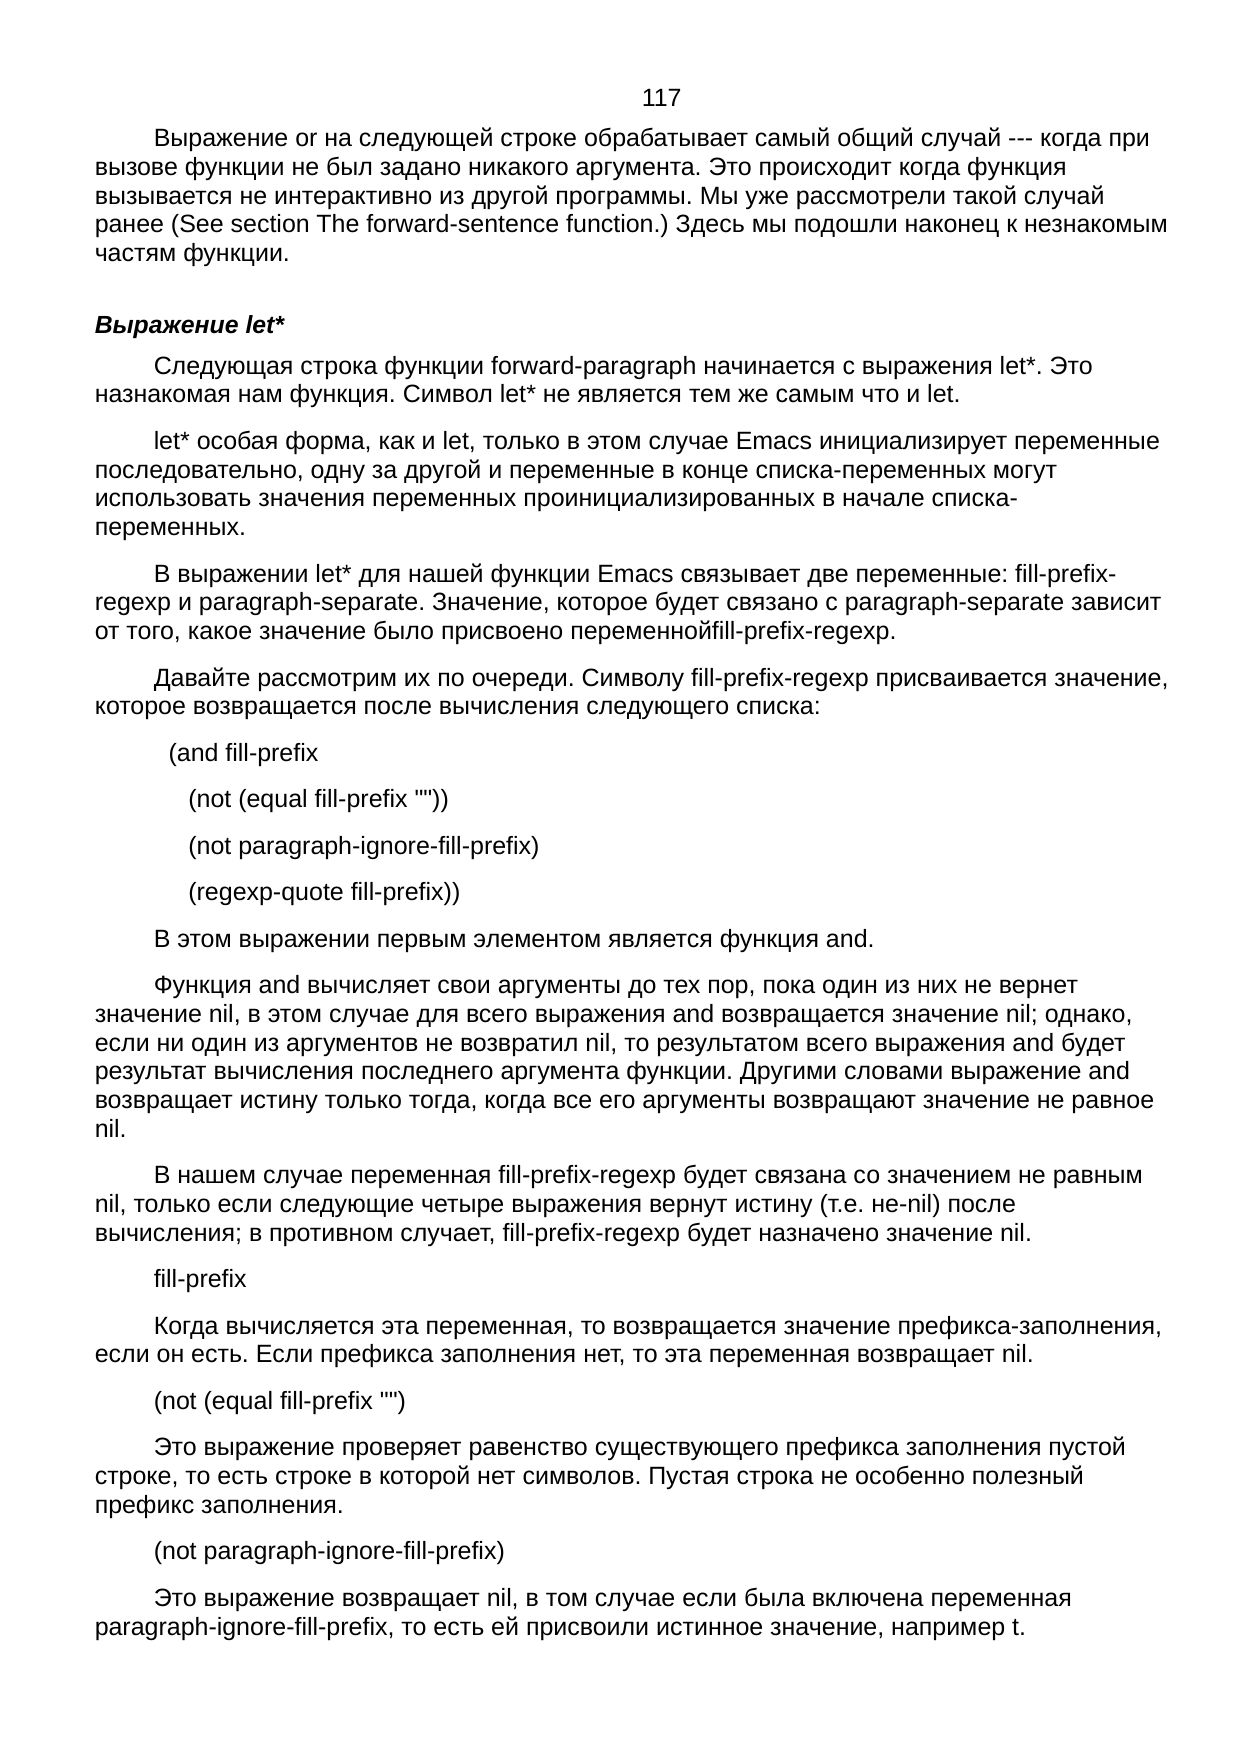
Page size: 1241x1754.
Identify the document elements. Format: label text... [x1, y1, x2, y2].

text Это выражение проверяет равенство существующего префикса заполнения пустой строке, то есть строке в которой нет символов. Пустая строка не особенно полезный префикс заполнения. [94, 1432, 1169, 1519]
text (and fill-prefix [94, 738, 1169, 767]
text Давайте рассмотрим их по очереди. Символу fill-prefix-regexp присваивается значение, которое возвращается после вычисления следующего списка: [94, 663, 1169, 720]
subtitle Выражение let* [94, 310, 1169, 338]
text (not (equal fill-prefix "") [94, 1386, 1169, 1415]
text (not paragraph-ignore-fill-prefix) [94, 1536, 1169, 1565]
text let* особая форма, как и let, только в этом случае Emacs инициализирует переменные последовательно, одну за другой и переменные в конце списка-переменных могут использовать значения переменных проинициализированных в начале списка-переменных. [94, 426, 1169, 541]
text В этом выражении первым элементом является функция and. [94, 924, 1169, 952]
text Это выражение возвращает nil, в том случае если была включена переменная paragraph-ignore-fill-prefix, то есть ей присвоили истинное значение, например t. [94, 1583, 1169, 1640]
text (not paragraph-ignore-fill-prefix) [94, 831, 1169, 859]
text Выражение or на следующей строке обрабатывает самый общий случай --- когда при вызове функции не был задано никакого аргумента. Это происходит когда функция вызывается не интерактивно из другой программы. Мы уже рассмотрели такой случай ранее (See section The forward-sentence function.) Здесь мы подошли наконец к незнакомым частям функции. [94, 123, 1169, 267]
text В выражении let* для нашей функции Emacs связывает две переменные: fill-prefix-regexp и paragraph-separate. Значение, которое будет связано с paragraph-separate зависит от того, какое значение было присвоено переменнойfill-prefix-regexp. [94, 559, 1169, 645]
text Следующая строка функции forward-paragraph начинается с выражения let*. Это назнакомая нам функция. Символ let* не является тем же самым что и let. [94, 351, 1169, 408]
text (regexp-quote fill-prefix)) [94, 877, 1169, 906]
text Функция and вычисляет свои аргументы до тех пор, пока один из них не вернет значение nil, в этом случае для всего выражения and возвращается значение nil; однако, если ни один из аргументов не возвратил nil, то результатом всего выражения and будет результат вычисления последнего аргумента функции. Другими словами выражение and возвращает истину только тогда, когда все его аргументы возвращают значение не равное nil. [94, 970, 1169, 1143]
text (not (equal fill-prefix "")) [94, 784, 1169, 813]
text Когда вычисляется эта переменная, то возвращается значение префикса-заполнения, если он есть. Если префикса заполнения нет, то эта переменная возвращает nil. [94, 1311, 1169, 1368]
text В нашем случае переменная fill-prefix-regexp будет связана со значением не равным nil, только если следующие четыре выражения вернут истину (т.е. не-nil) после вычисления; в противном случает, fill-prefix-regexp будет назначено значение nil. [94, 1160, 1169, 1247]
text fill-prefix [94, 1264, 1169, 1293]
